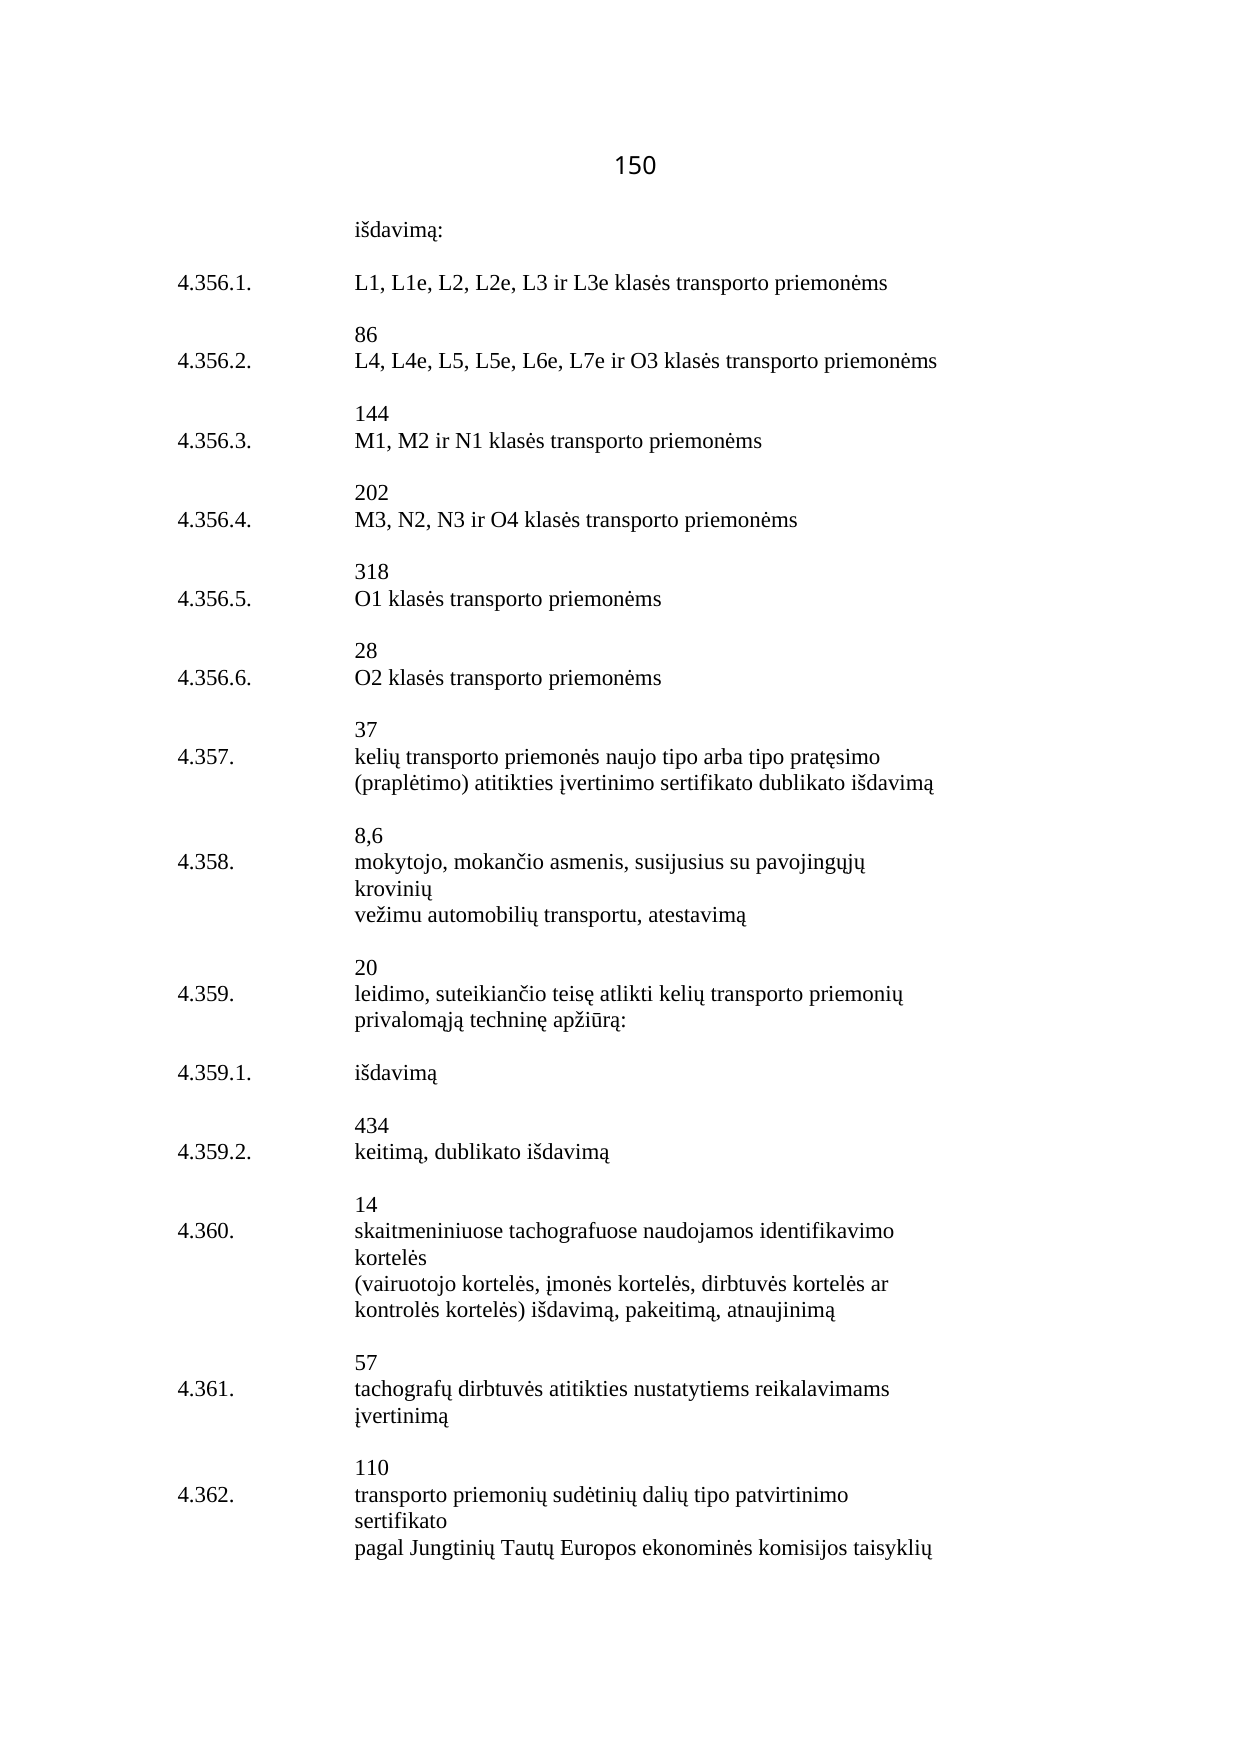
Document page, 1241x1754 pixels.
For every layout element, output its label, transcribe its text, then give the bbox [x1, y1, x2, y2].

text 4.356.4. M3, N2, N3 ir O4 klasės transporto priemonėms 318 [177, 506, 945, 585]
text (vairuotojo kortelės, įmonės kortelės, dirbtuvės kortelės ar [354, 1270, 945, 1296]
text kontrolės kortelės) išdavimą, pakeitimą, atnaujinimą 57 [354, 1296, 945, 1375]
text privalomąją techninę apžiūrą: [354, 1006, 945, 1059]
text 4.356.5. O1 klasės transporto priemonėms 28 [177, 585, 945, 664]
text vežimu automobilių transportu, atestavimą 20 [354, 901, 945, 980]
text 4.356.6. O2 klasės transporto priemonėms 37 [177, 664, 945, 743]
text 4.359.2. keitimą, dublikato išdavimą 14 [177, 1138, 945, 1217]
text 4.359. leidimo, suteikiančio teisę atlikti kelių transporto priemonių [177, 980, 945, 1006]
text (praplėtimo) atitikties įvertinimo sertifikato dublikato išdavimą 8,6 [354, 769, 945, 848]
text 4.361. tachografų dirbtuvės atitikties nustatytiems reikalavimams [177, 1375, 945, 1402]
text pagal Jungtinių Tautų Europos ekonominės komisijos taisyklių [354, 1533, 945, 1560]
text 4.360. skaitmeniniuose tachografuose naudojamos identifikavimo kortelės [177, 1217, 945, 1270]
text 4.357. kelių transporto priemonės naujo tipo arba tipo pratęsimo [177, 743, 945, 769]
text 4.356.2. L4, L4e, L5, L5e, L6e, L7e ir O3 klasės transporto priemonėms 144 [177, 348, 945, 427]
text išdavimą: [354, 216, 945, 268]
text 4.356.3. M1, M2 ir N1 klasės transporto priemonėms 202 [177, 427, 945, 506]
text 4.358. mokytojo, mokančio asmenis, susijusius su pavojingųjų krovinių [177, 848, 945, 901]
text 4.356.1. L1, L1e, L2, L2e, L3 ir L3e klasės transporto priemonėms 86 [177, 268, 945, 348]
text įvertinimą 110 [354, 1402, 945, 1481]
text 4.359.1. išdavimą 434 [177, 1059, 945, 1138]
text 4.362. transporto priemonių sudėtinių dalių tipo patvirtinimo sertifikato [177, 1481, 945, 1533]
